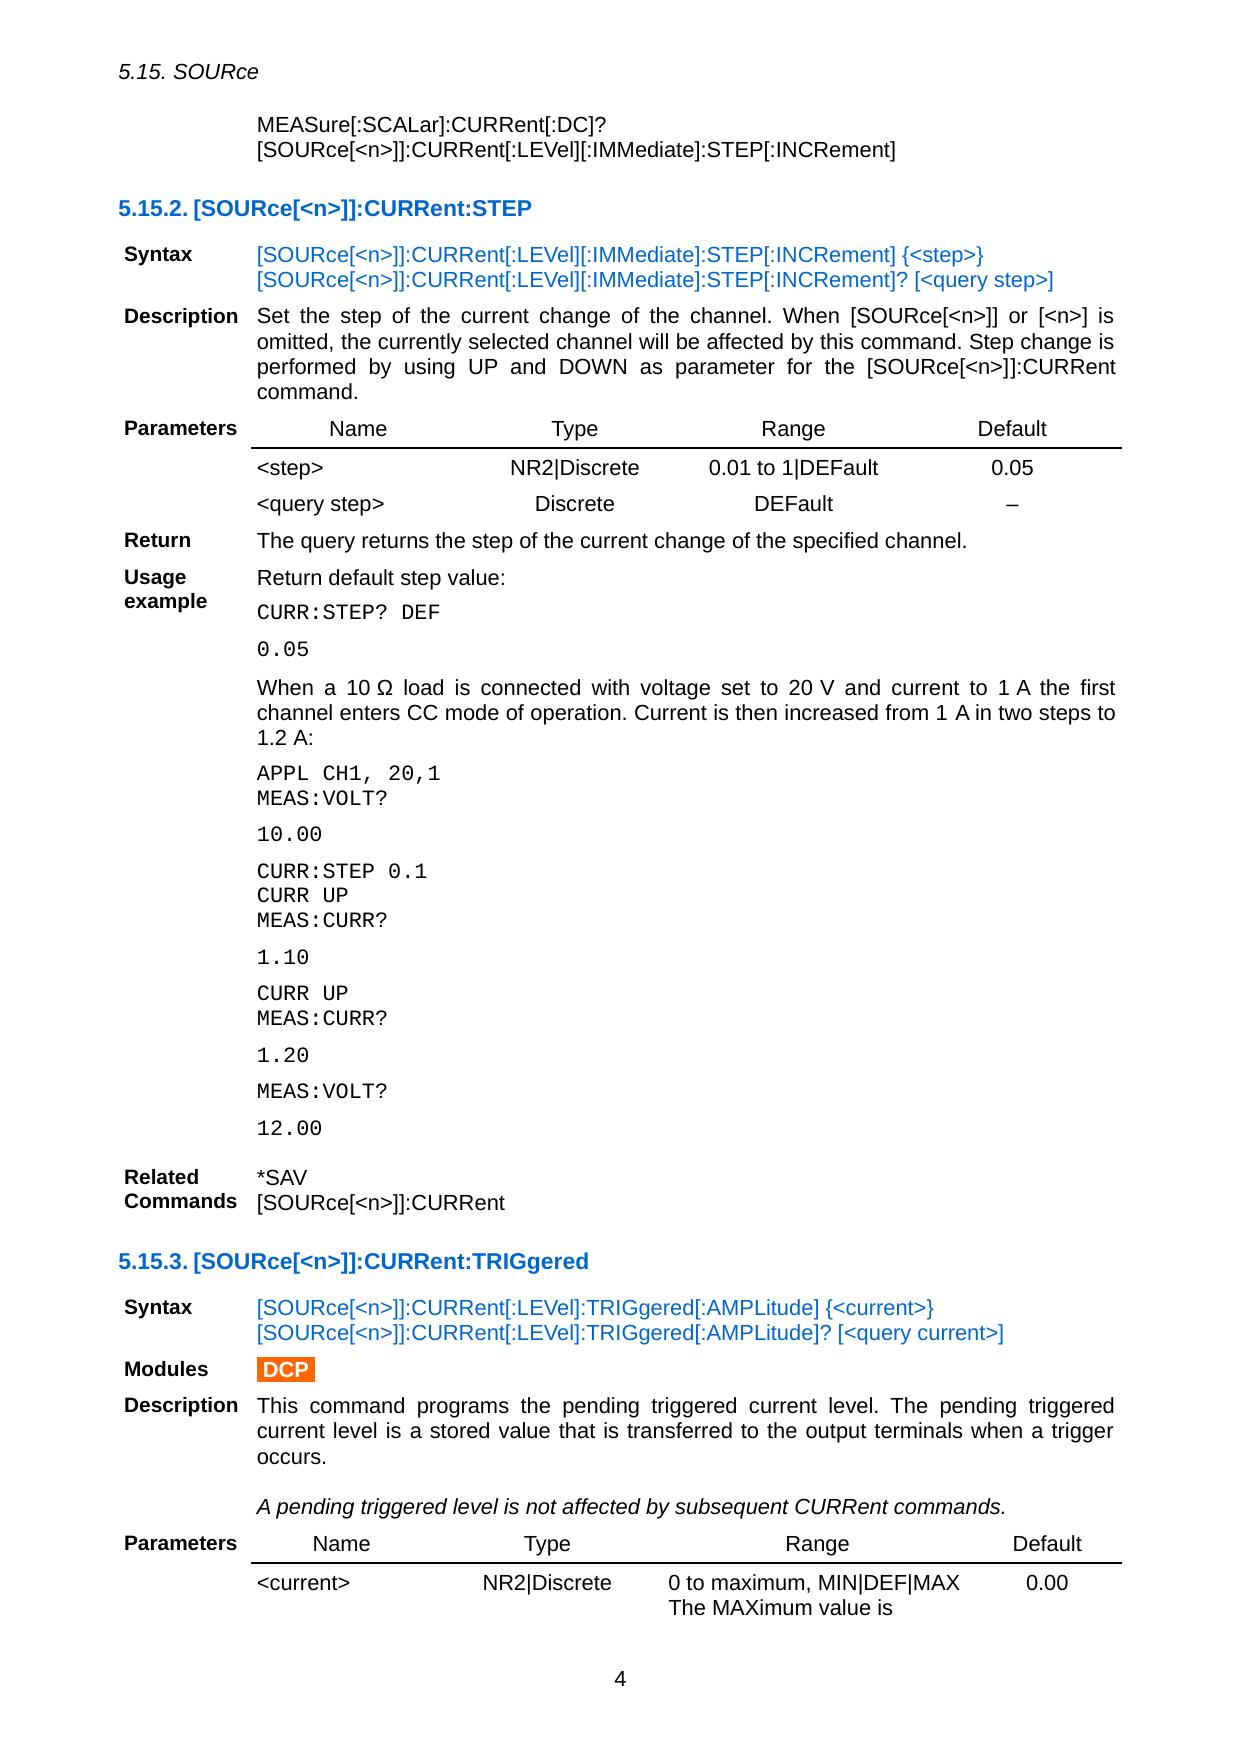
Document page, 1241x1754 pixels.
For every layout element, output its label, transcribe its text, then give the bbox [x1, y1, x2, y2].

subtitle [SOURce[<n>]]:CURRent:STEP [118, 195, 1122, 221]
table_cell Range [684, 410, 903, 447]
table_cell Description [118, 298, 251, 410]
table_cell [118, 106, 251, 168]
table_cell [118, 485, 251, 522]
table_cell Name [251, 1525, 432, 1562]
table_header [SOURce[<n>]]:CURRent[:LEVel]:TRIGgered[:AMPLitude] {<current>} [SOURce[<n>]]:CURRent[:LEVel]:TRIGgered[:AMPLitude]? [<query current>] [251, 1289, 1122, 1351]
table_cell 0.05 [903, 449, 1122, 485]
table_cell Description [118, 1388, 251, 1525]
table_cell Range [662, 1525, 973, 1562]
table_cell Return [118, 522, 251, 559]
table_cell *SAV [SOURce[<n>]]:CURRent [251, 1159, 1122, 1221]
table_header Syntax [118, 1289, 251, 1351]
table_header Syntax [118, 236, 251, 298]
table_cell The query returns the step of the current change of the specified channel. [251, 522, 1122, 559]
table_cell Discrete [465, 485, 684, 522]
table_cell Type [432, 1525, 662, 1562]
table_cell Parameters [118, 1525, 251, 1626]
table_cell Return default step value: CURR:STEP? DEF 0.05 When a 10 Ω load is connected with voltage set to 20 V and current to 1 A the first channel enters CC mode of operation. Current is then increased from 1 A in two steps to 1.2 A: APPL CH1, 20,1 MEAS:VOLT? 10.00 CURR:STEP 0.1 CURR UP MEAS:CURR? 1.10 CURR UP MEAS:CURR? 1.20 MEAS:VOLT? 12.00 [251, 559, 1122, 1159]
table_cell DEFault [684, 485, 903, 522]
table_cell <query step> [251, 485, 465, 522]
table_cell Default [903, 410, 1122, 447]
table_cell Set the step of the current change of the channel. When [SOURce[<n>]] or [<n>] is omitted, the currently selected channel will be affected by this command. Step change is performed by using UP and DOWN as parameter for the [SOURce[<n>]]:CURRent command. [251, 298, 1122, 410]
table_cell DCP [251, 1351, 1122, 1387]
table_cell Modules [118, 1351, 251, 1387]
subtitle [SOURce[<n>]]:CURRent:TRIGgered [118, 1248, 1122, 1274]
table_cell Name [251, 410, 465, 447]
table_cell NR2|Discrete [432, 1564, 662, 1626]
table_cell – [903, 485, 1122, 522]
table_header [SOURce[<n>]]:CURRent[:LEVel][:IMMediate]:STEP[:INCRement] {<step>} [SOURce[<n>]]:CURRent[:LEVel][:IMMediate]:STEP[:INCRement]? [<query step>] [251, 236, 1122, 298]
table_cell 0.01 to 1|DEFault [684, 449, 903, 485]
table_cell Usage example [118, 559, 251, 1159]
table_cell Related Commands [118, 1159, 251, 1221]
table_cell <step> [251, 449, 465, 485]
table_cell Default [973, 1525, 1122, 1562]
table_cell MEASure[:SCALar]:CURRent[:DC]? [SOURce[<n>]]:CURRent[:LEVel][:IMMediate]:STEP[:INCRement] [251, 106, 1122, 168]
table_cell Type [465, 410, 684, 447]
table_cell This command programs the pending triggered current level. The pending triggered current level is a stored value that is transferred to the output terminals when a trigger occurs. A pending triggered level is not affected by subsequent CURRent commands. [251, 1388, 1122, 1525]
table_cell <current> [251, 1564, 432, 1626]
table_cell 0 to maximum, MIN|DEF|MAX The MAXimum value is [662, 1564, 973, 1626]
table_cell Parameters [118, 410, 251, 485]
table_cell NR2|Discrete [465, 449, 684, 485]
table_cell 0.00 [973, 1564, 1122, 1626]
